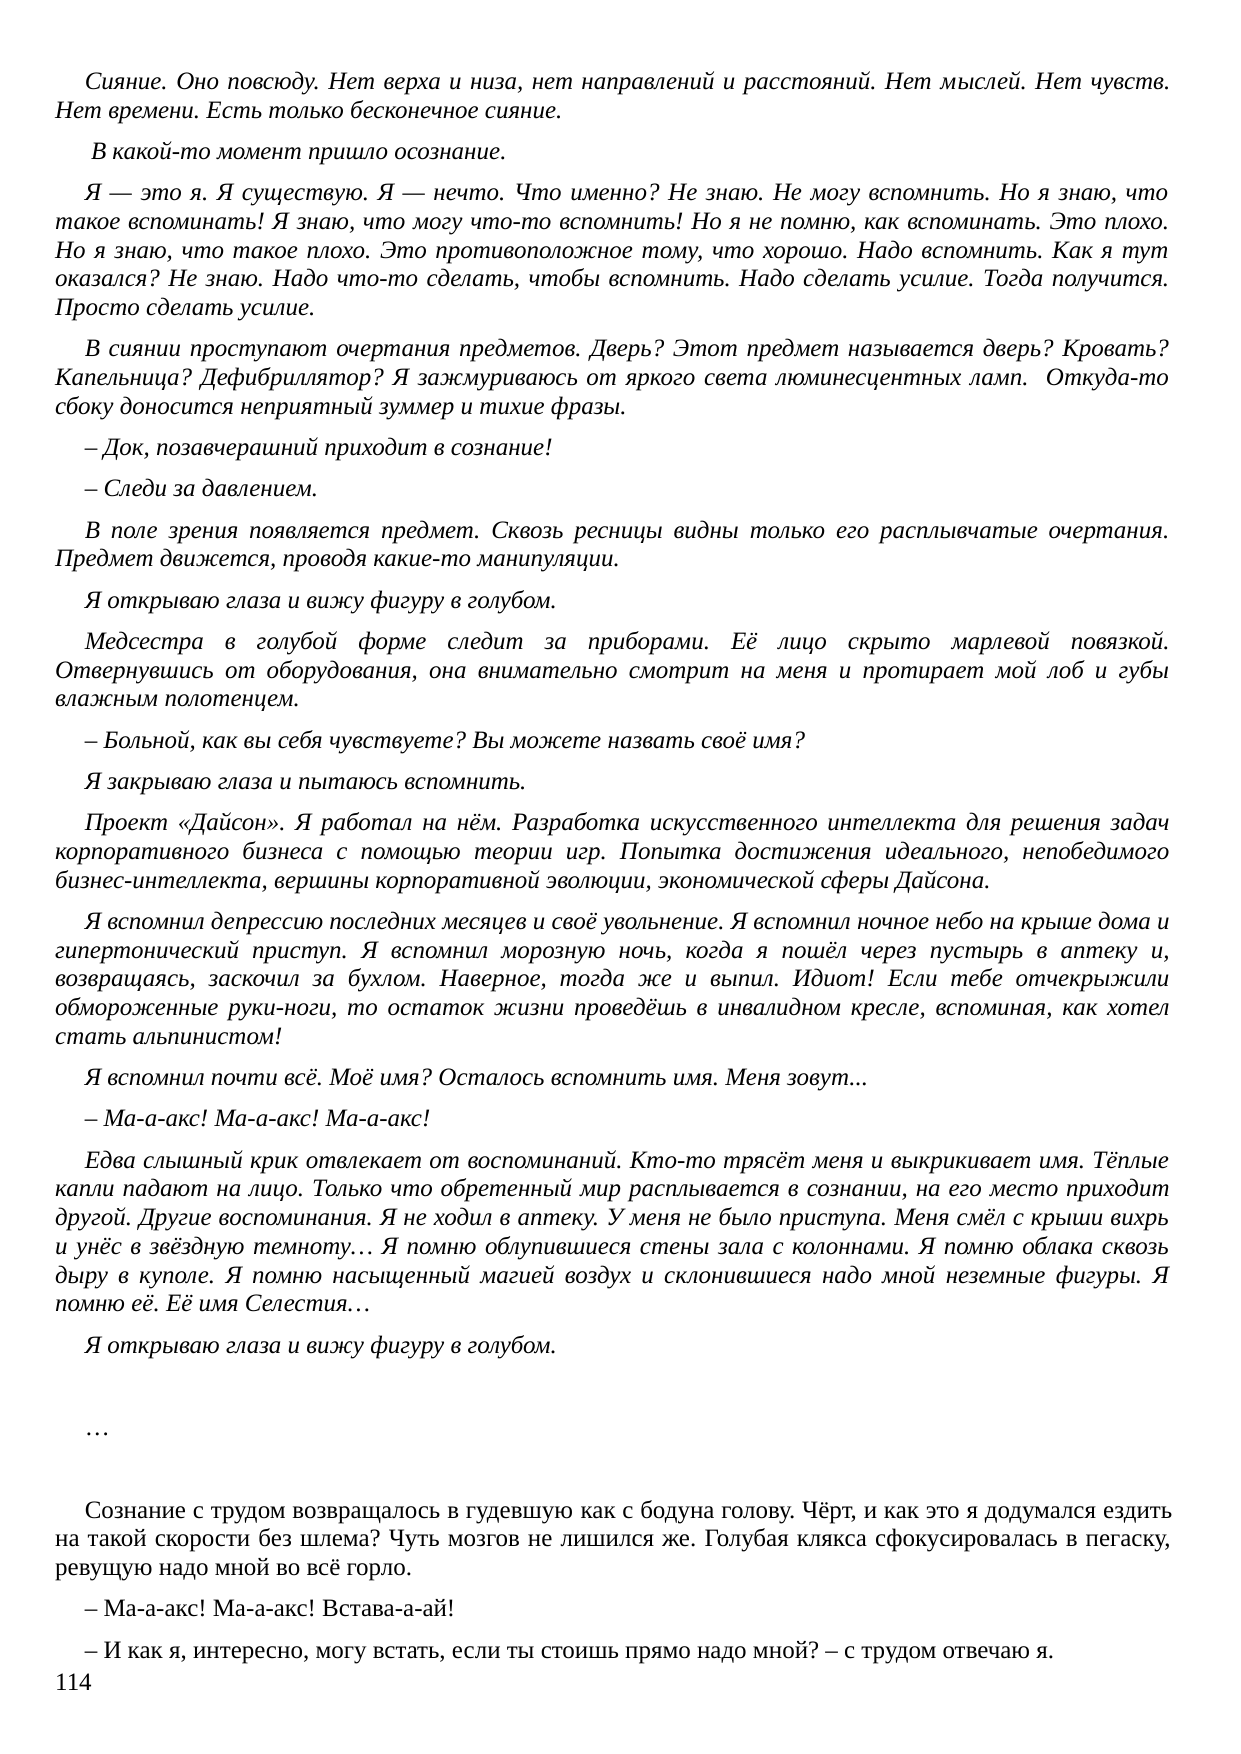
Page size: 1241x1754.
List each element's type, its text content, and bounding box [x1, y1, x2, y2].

text – Ма-а-акс! Ма-а-акс! Встава-а-ай! [55, 1593, 1173, 1622]
text Я открываю глаза и вижу фигуру в голубом. [55, 585, 1173, 613]
text Я вспомнил почти всё. Моё имя? Осталось вспомнить имя. Меня зовут... [55, 1062, 1173, 1091]
text В поле зрения появляется предмет. Сквозь ресницы видны только его расплывчатые очертания. Предмет движется, проводя какие-то манипуляции. [55, 515, 1173, 572]
text … [55, 1412, 1173, 1441]
text В какой-то момент пришло осознание. [55, 136, 1173, 165]
text – Больной, как вы себя чувствуете? Вы можете назвать своё имя? [55, 725, 1173, 753]
text – Док, позавчерашний приходит в сознание! [55, 432, 1173, 461]
text Проект «Дайсон». Я работал на нём. Разработка искусственного интеллекта для решения задач корпоративного бизнеса с помощью теории игр. Попытка достижения идеального, непобедимого бизнес-интеллекта, вершины корпоративной эволюции, экономической сферы Дайсона. [55, 807, 1173, 893]
text – И как я, интересно, могу встать, если ты стоишь прямо надо мной? – с трудом отвечаю я. [55, 1635, 1173, 1663]
text Едва слышный крик отвлекает от воспоминаний. Кто-то трясёт меня и выкрикивает имя. Тёплые капли падают на лицо. Только что обретенный мир расплывается в сознании, на его место приходит другой. Другие воспоминания. Я не ходил в аптеку. У меня не было приступа. Меня смёл с крыши вихрь и унёс в звёздную темноту… Я помню облупившиеся стены зала с колоннами. Я помню облака сквозь дыру в куполе. Я помню насыщенный магией воздух и склонившиеся надо мной неземные фигуры. Я помню её. Её имя Селестия… [55, 1145, 1173, 1317]
text Я закрываю глаза и пытаюсь вспомнить. [55, 766, 1173, 795]
text Я вспомнил депрессию последних месяцев и своё увольнение. Я вспомнил ночное небо на крыше дома и гипертонический приступ. Я вспомнил морозную ночь, когда я пошёл через пустырь в аптеку и, возвращаясь, заскочил за бухлом. Наверное, тогда же и выпил. Идиот! Если тебе отчекрыжили обмороженные руки-ноги, то остаток жизни проведёшь в инвалидном кресле, вспоминая, как хотел стать альпинистом! [55, 906, 1173, 1050]
text В сиянии проступают очертания предметов. Дверь? Этот предмет называется дверь? Кровать? Капельница? Дефибриллятор? Я зажмуриваюсь от яркого света люминесцентных ламп. Откуда-то сбоку доносится неприятный зуммер и тихие фразы. [55, 333, 1173, 420]
text Сознание с трудом возвращалось в гудевшую как с бодуна голову. Чёрт, и как это я додумался ездить на такой скорости без шлема? Чуть мозгов не лишился же. Голубая клякса сфокусировалась в пегаску, ревущую надо мной во всё горло. [55, 1495, 1173, 1581]
text – Следи за давлением. [55, 473, 1173, 502]
text Я — это я. Я существую. Я — нечто. Что именно? Не знаю. Не могу вспомнить. Но я знаю, что такое вспоминать! Я знаю, что могу что-то вспомнить! Но я не помню, как вспоминать. Это плохо. Но я знаю, что такое плохо. Это противоположное тому, что хорошо. Надо вспомнить. Как я тут оказался? Не знаю. Надо что-то сделать, чтобы вспомнить. Надо сделать усилие. Тогда получится. Просто сделать усилие. [55, 177, 1173, 321]
text – Ма-а-акс! Ма-а-акс! Ма-а-акс! [55, 1103, 1173, 1132]
text Сияние. Оно повсюду. Нет верха и низа, нет направлений и расстояний. Нет мыслей. Нет чувств. Нет времени. Есть только бесконечное сияние. [55, 66, 1173, 123]
text Я открываю глаза и вижу фигуру в голубом. [55, 1330, 1173, 1358]
text Медсестра в голубой форме следит за приборами. Её лицо скрыто марлевой повязкой. Отвернувшись от оборудования, она внимательно смотрит на меня и протирает мой лоб и губы влажным полотенцем. [55, 626, 1173, 712]
